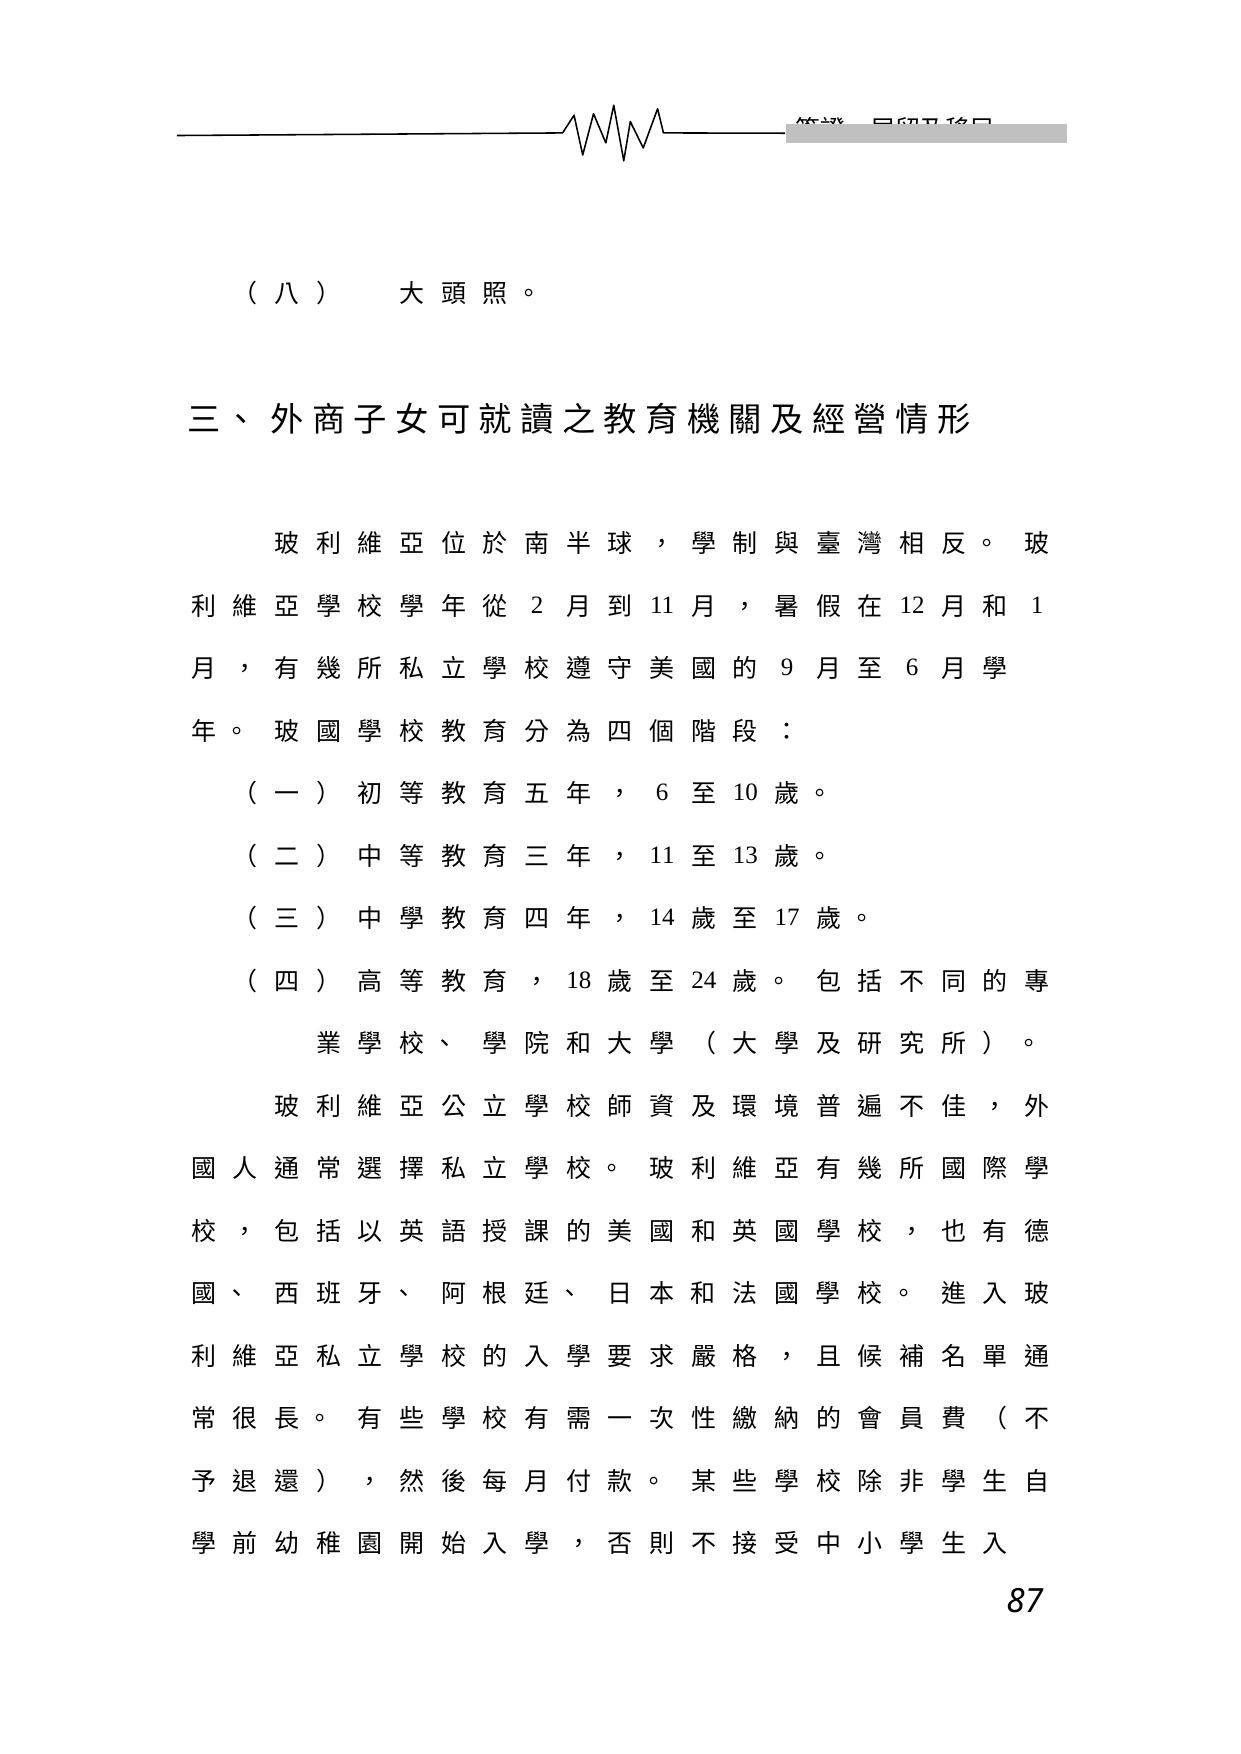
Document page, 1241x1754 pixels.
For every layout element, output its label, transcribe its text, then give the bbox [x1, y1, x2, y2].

text 玻利維亞位於南半球，學制與臺灣相反。玻利維亞學校學年從2月到11月，暑假在12月和1月，有幾所私立學校遵守美國的9月至6月學年。玻國學校教育分為四個階段： [183, 500, 1058, 750]
text 玻利維亞公立學校師資及環境普遍不佳，外國人通常選擇私立學校。玻利維亞有幾所國際學校，包括以英語授課的美國和英國學校，也有德國、西班牙、阿根廷、日本和法國學校。進入玻利維亞私立學校的入學要求嚴格，且候補名單通常很長。有些學校有需一次性繳納的會員費（不予退還），然後每月付款。某些學校除非學生自學前幼稚園開始入學，否則不接受中小學生入 [183, 1063, 1058, 1563]
text （三）中學教育四年，14歲至17歲。 [207, 875, 1058, 938]
text （二）中等教育三年，11至13歲。 [207, 813, 1058, 875]
text （四）高等教育，18歲至24歲。包括不同的專業學校、學院和大學（大學及研究所）。 [207, 938, 1058, 1063]
text （一）初等教育五年，6至10歲。 [207, 750, 1058, 813]
text （八） 大頭照。 [207, 250, 1058, 313]
text 三、外商子女可就讀之教育機關及經營情形 [183, 375, 1058, 438]
